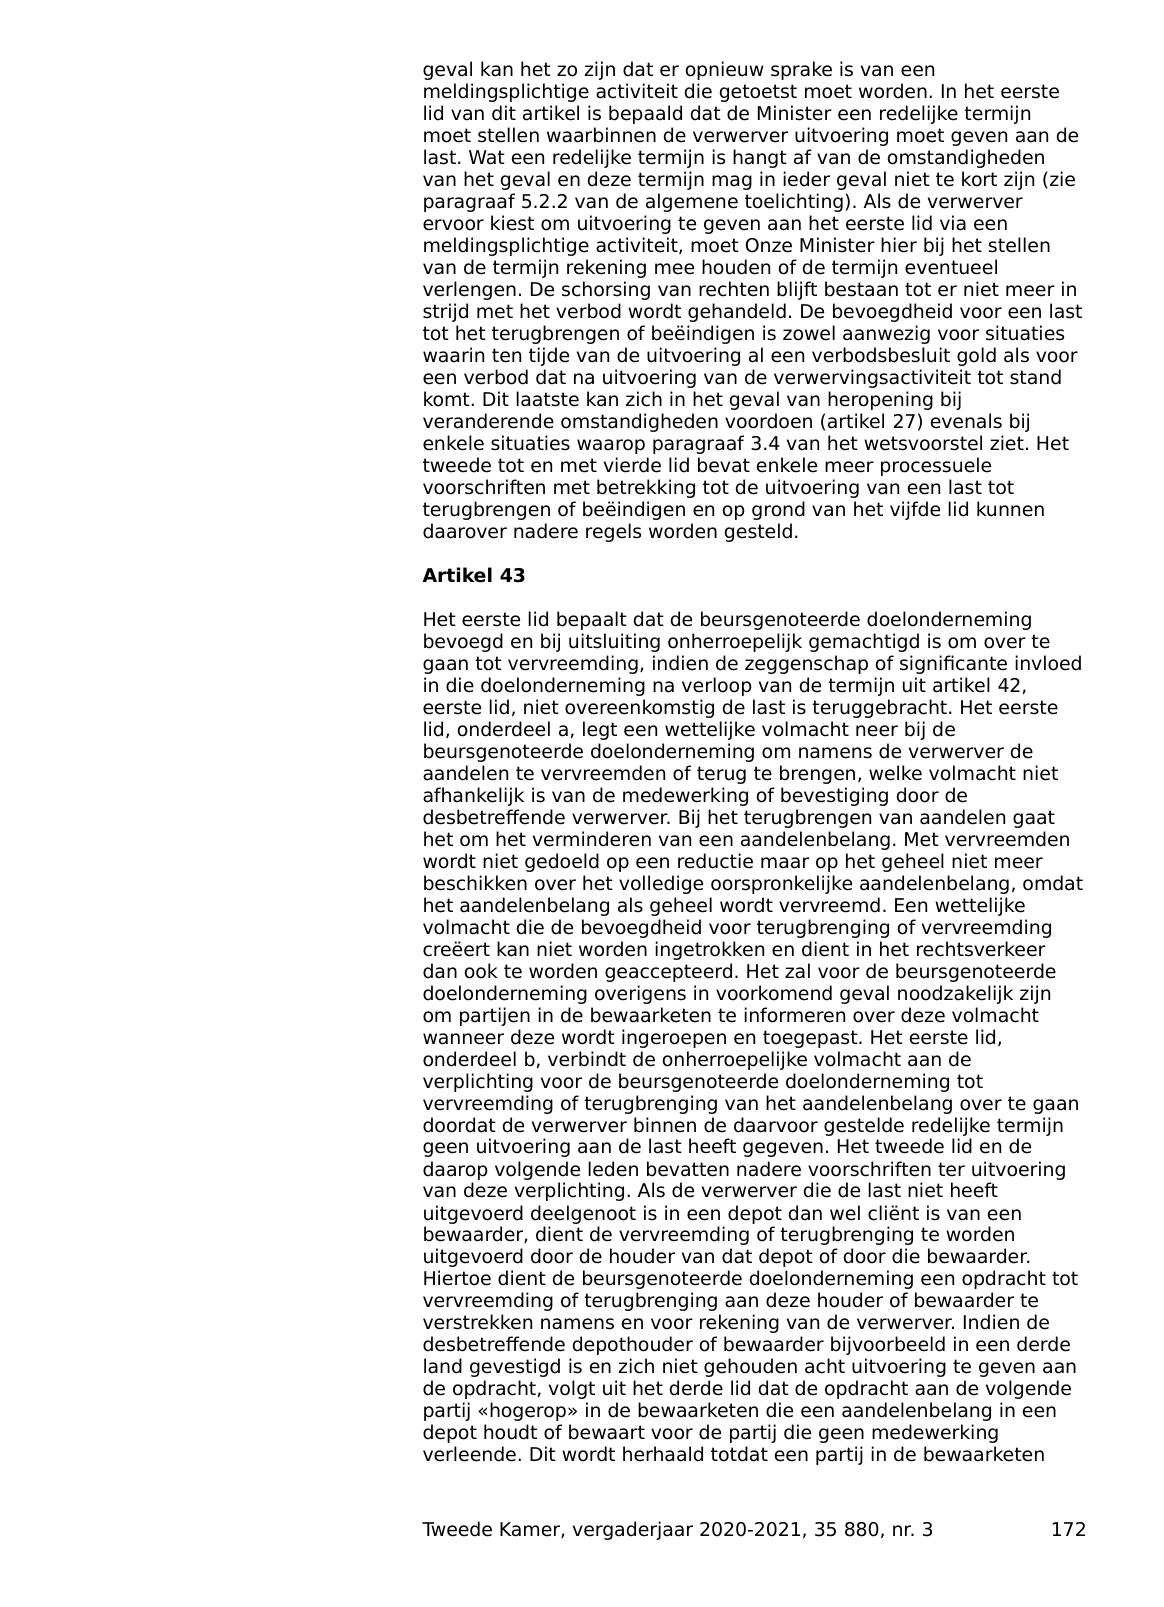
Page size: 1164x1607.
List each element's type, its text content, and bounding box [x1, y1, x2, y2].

text Het eerste lid bepaalt dat de beursgenoteerde doelonderneming bevoegd en bij uitsluiting onherroepelijk gemachtigd is om over te gaan tot vervreemding, indien de zeggenschap of significante invloed in die doelonderneming na verloop van de termijn uit artikel 42, eerste lid, niet overeenkomstig de last is teruggebracht. Het eerste lid, onderdeel a, legt een wettelijke volmacht neer bij de beursgenoteerde doelonderneming om namens de verwerver de aandelen te vervreemden of terug te brengen, welke volmacht niet afhankelijk is van de medewerking of bevestiging door de desbetreffende verwerver. Bij het terugbrengen van aandelen gaat het om het verminderen van een aandelenbelang. Met vervreemden wordt niet gedoeld op een reductie maar op het geheel niet meer beschikken over het volledige oorspronkelijke aandelenbelang, omdat het aandelenbelang als geheel wordt vervreemd. Een wettelijke volmacht die de bevoegdheid voor terugbrenging of vervreemding creëert kan niet worden ingetrokken en dient in het rechtsverkeer dan ook te worden geaccepteerd. Het zal voor de beursgenoteerde doelonderneming overigens in voorkomend geval noodzakelijk zijn om partijen in de bewaarketen te informeren over deze volmacht wanneer deze wordt ingeroepen en toegepast. Het eerste lid, onderdeel b, verbindt de onherroepelijke volmacht aan de verplichting voor de beursgenoteerde doelonderneming tot vervreemding of terugbrenging van het aandelenbelang over te gaan doordat de verwerver binnen de daarvoor gestelde redelijke termijn geen uitvoering aan de last heeft gegeven. Het tweede lid en de daarop volgende leden bevatten nadere voorschriften ter uitvoering van deze verplichting. Als de verwerver die de last niet heeft uitgevoerd deelgenoot is in een depot dan wel cliënt is van een bewaarder, dient de vervreemding of terugbrenging te worden uitgevoerd door de houder van dat depot of door die bewaarder. Hiertoe dient de beursgenoteerde doelonderneming een opdracht tot vervreemding of terugbrenging aan deze houder of bewaarder te verstrekken namens en voor rekening van de verwerver. Indien de desbetreffende depothouder of bewaarder bijvoorbeeld in een derde land gevestigd is en zich niet gehouden acht uitvoering te geven aan de opdracht, volgt uit het derde lid dat de opdracht aan de volgende partij «hogerop» in de bewaarketen die een aandelenbelang in een depot houdt of bewaart voor de partij die geen medewerking verleende. Dit wordt herhaald totdat een partij in de bewaarketen [422, 609, 1087, 1466]
text geval kan het zo zijn dat er opnieuw sprake is van een meldingsplichtige activiteit die getoetst moet worden. In het eerste lid van dit artikel is bepaald dat de Minister een redelijke termijn moet stellen waarbinnen de verwerver uitvoering moet geven aan de last. Wat een redelijke termijn is hangt af van de omstandigheden van het geval en deze termijn mag in ieder geval niet te kort zijn (zie paragraaf 5.2.2 van de algemene toelichting). Als de verwerver ervoor kiest om uitvoering te geven aan het eerste lid via een meldingsplichtige activiteit, moet Onze Minister hier bij het stellen van de termijn rekening mee houden of de termijn eventueel verlengen. De schorsing van rechten blijft bestaan tot er niet meer in strijd met het verbod wordt gehandeld. De bevoegdheid voor een last tot het terugbrengen of beëindigen is zowel aanwezig voor situaties waarin ten tijde van de uitvoering al een verbodsbesluit gold als voor een verbod dat na uitvoering van de verwervingsactiviteit tot stand komt. Dit laatste kan zich in het geval van heropening bij veranderende omstandigheden voordoen (artikel 27) evenals bij enkele situaties waarop paragraaf 3.4 van het wetsvoorstel ziet. Het tweede tot en met vierde lid bevat enkele meer processuele voorschriften met betrekking tot de uitvoering van een last tot terugbrengen of beëindigen en op grond van het vijfde lid kunnen daarover nadere regels worden gesteld. [422, 59, 1087, 543]
subtitle Artikel 43 [422, 565, 1087, 587]
